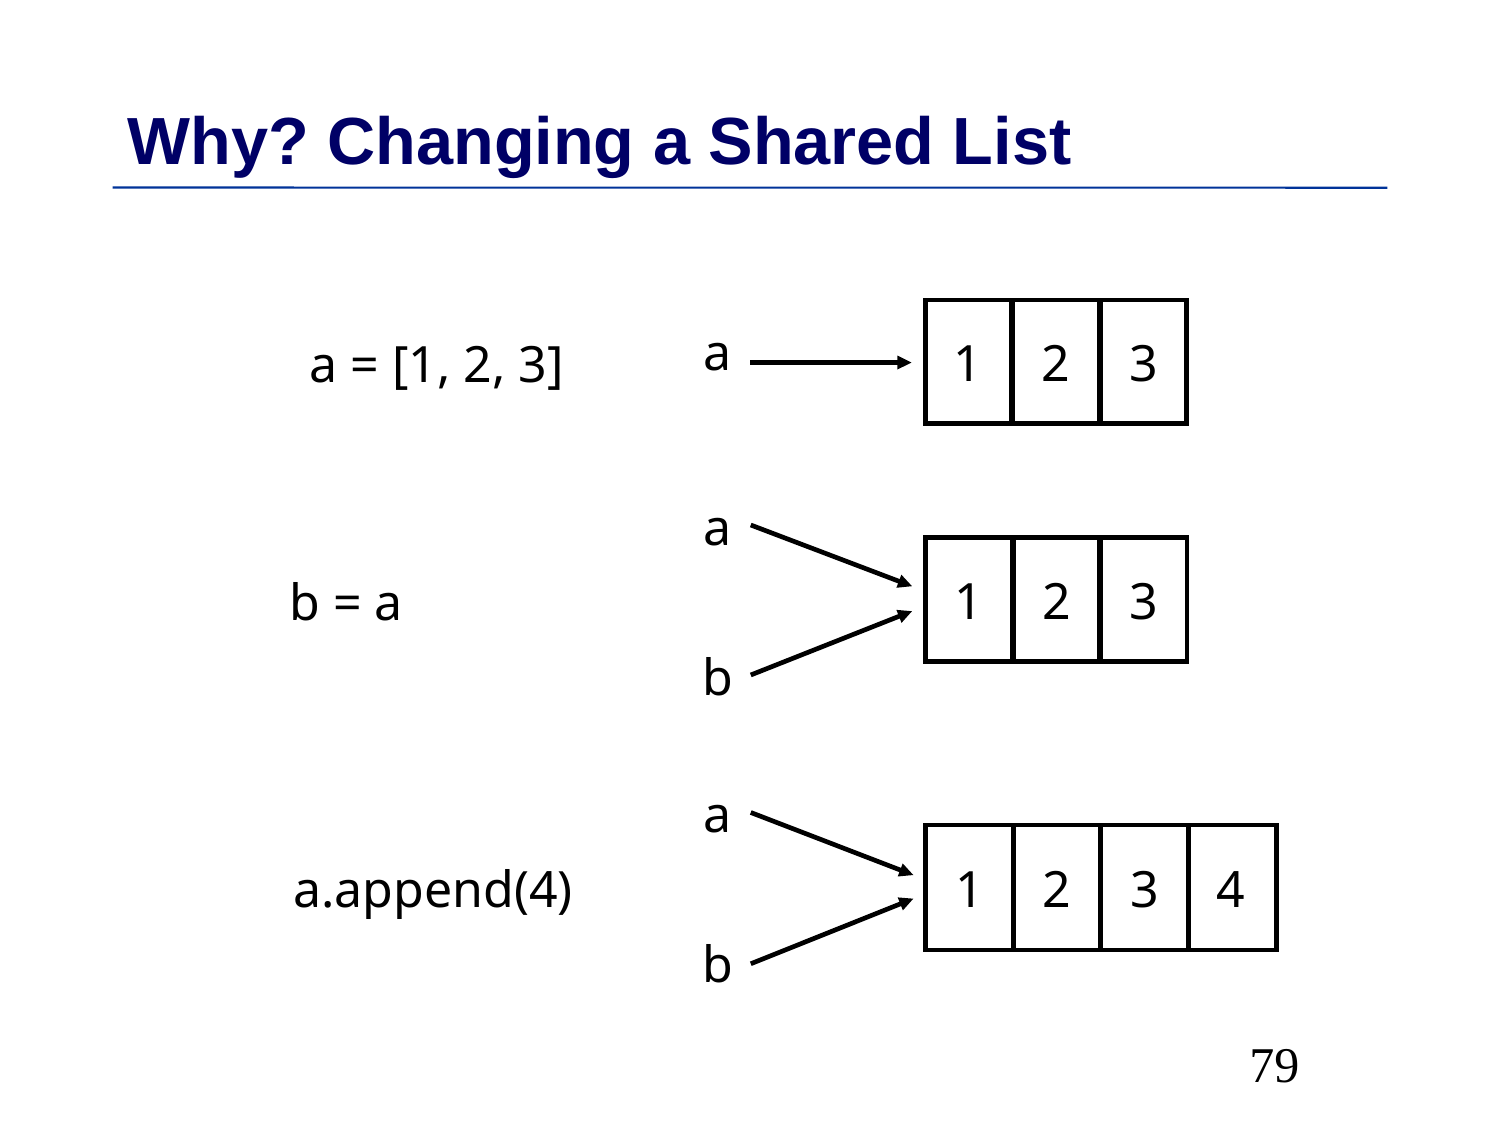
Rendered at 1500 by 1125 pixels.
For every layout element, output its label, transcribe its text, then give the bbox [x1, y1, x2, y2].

text_box 2 [1013, 537, 1100, 662]
text_box 1 [925, 299, 1012, 424]
text_box 4 [1201, 849, 1261, 926]
text_box 3 [1100, 824, 1187, 950]
text_box 1 [925, 537, 1012, 662]
text_box a [688, 487, 747, 563]
text_box b [687, 637, 749, 713]
text_box a [688, 312, 747, 388]
text_box 3 [1100, 299, 1187, 424]
text_box 3 [1100, 537, 1188, 662]
text_box 1 [925, 824, 1013, 950]
text_box a = [1, 2, 3] [294, 324, 579, 401]
text_box a.append(4) [278, 849, 588, 926]
title Why? Changing a Shared List [112, 89, 1388, 185]
text_box b = a [274, 562, 418, 638]
text_box 2 [1013, 824, 1100, 950]
text_box b [687, 924, 749, 1001]
text_box a [689, 774, 747, 851]
text_box 2 [1012, 299, 1099, 424]
